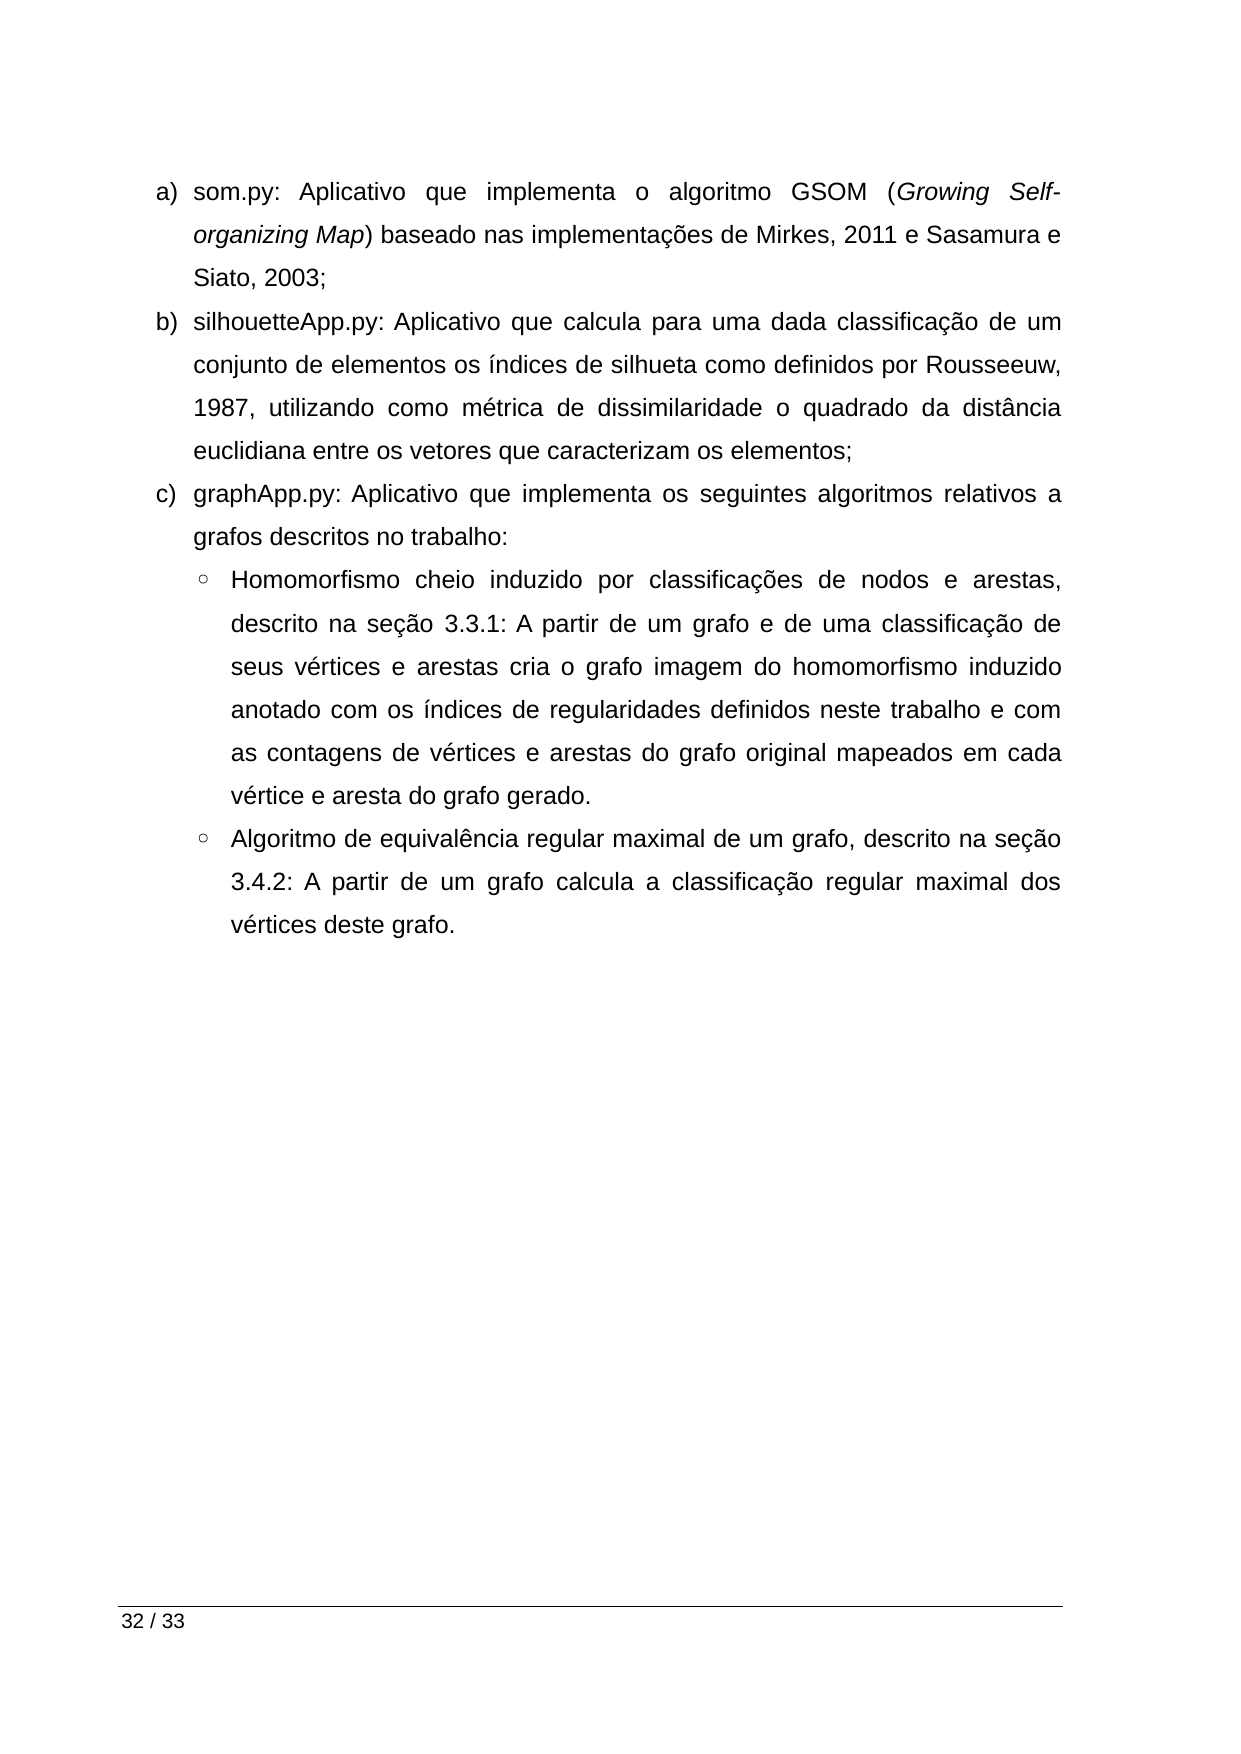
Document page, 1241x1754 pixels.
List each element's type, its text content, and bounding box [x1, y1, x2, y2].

list silhouetteApp.py: Aplicativo que calcula para uma dada classificação de um conjunto de elementos os índices de silhueta como definidos por Rousseeuw, 1987, utilizando como métrica de dissimilaridade o quadrado da distância euclidiana entre os vetores que caracterizam os elementos; [156, 307, 1063, 465]
list Algoritmo de equivalência regular maximal de um grafo, descrito na seção 3.4.2: A partir de um grafo calcula a classificação regular maximal dos vértices deste grafo. [193, 824, 1063, 939]
list som.py: Aplicativo que implementa o algoritmo GSOM (Growing Self-organizing Map) baseado nas implementações de Mirkes, 2011 e Sasamura e Siato, 2003; [156, 177, 1063, 292]
list graphApp.py: Aplicativo que implementa os seguintes algoritmos relativos a grafos descritos no trabalho: [156, 479, 1063, 551]
list Homomorfismo cheio induzido por classificações de nodos e arestas, descrito na seção 3.3.1: A partir de um grafo e de uma classificação de seus vértices e arestas cria o grafo imagem do homomorfismo induzido anotado com os índices de regularidades definidos neste trabalho e com as contagens de vértices e arestas do grafo original mapeados em cada vértice e aresta do grafo gerado. [193, 565, 1063, 810]
